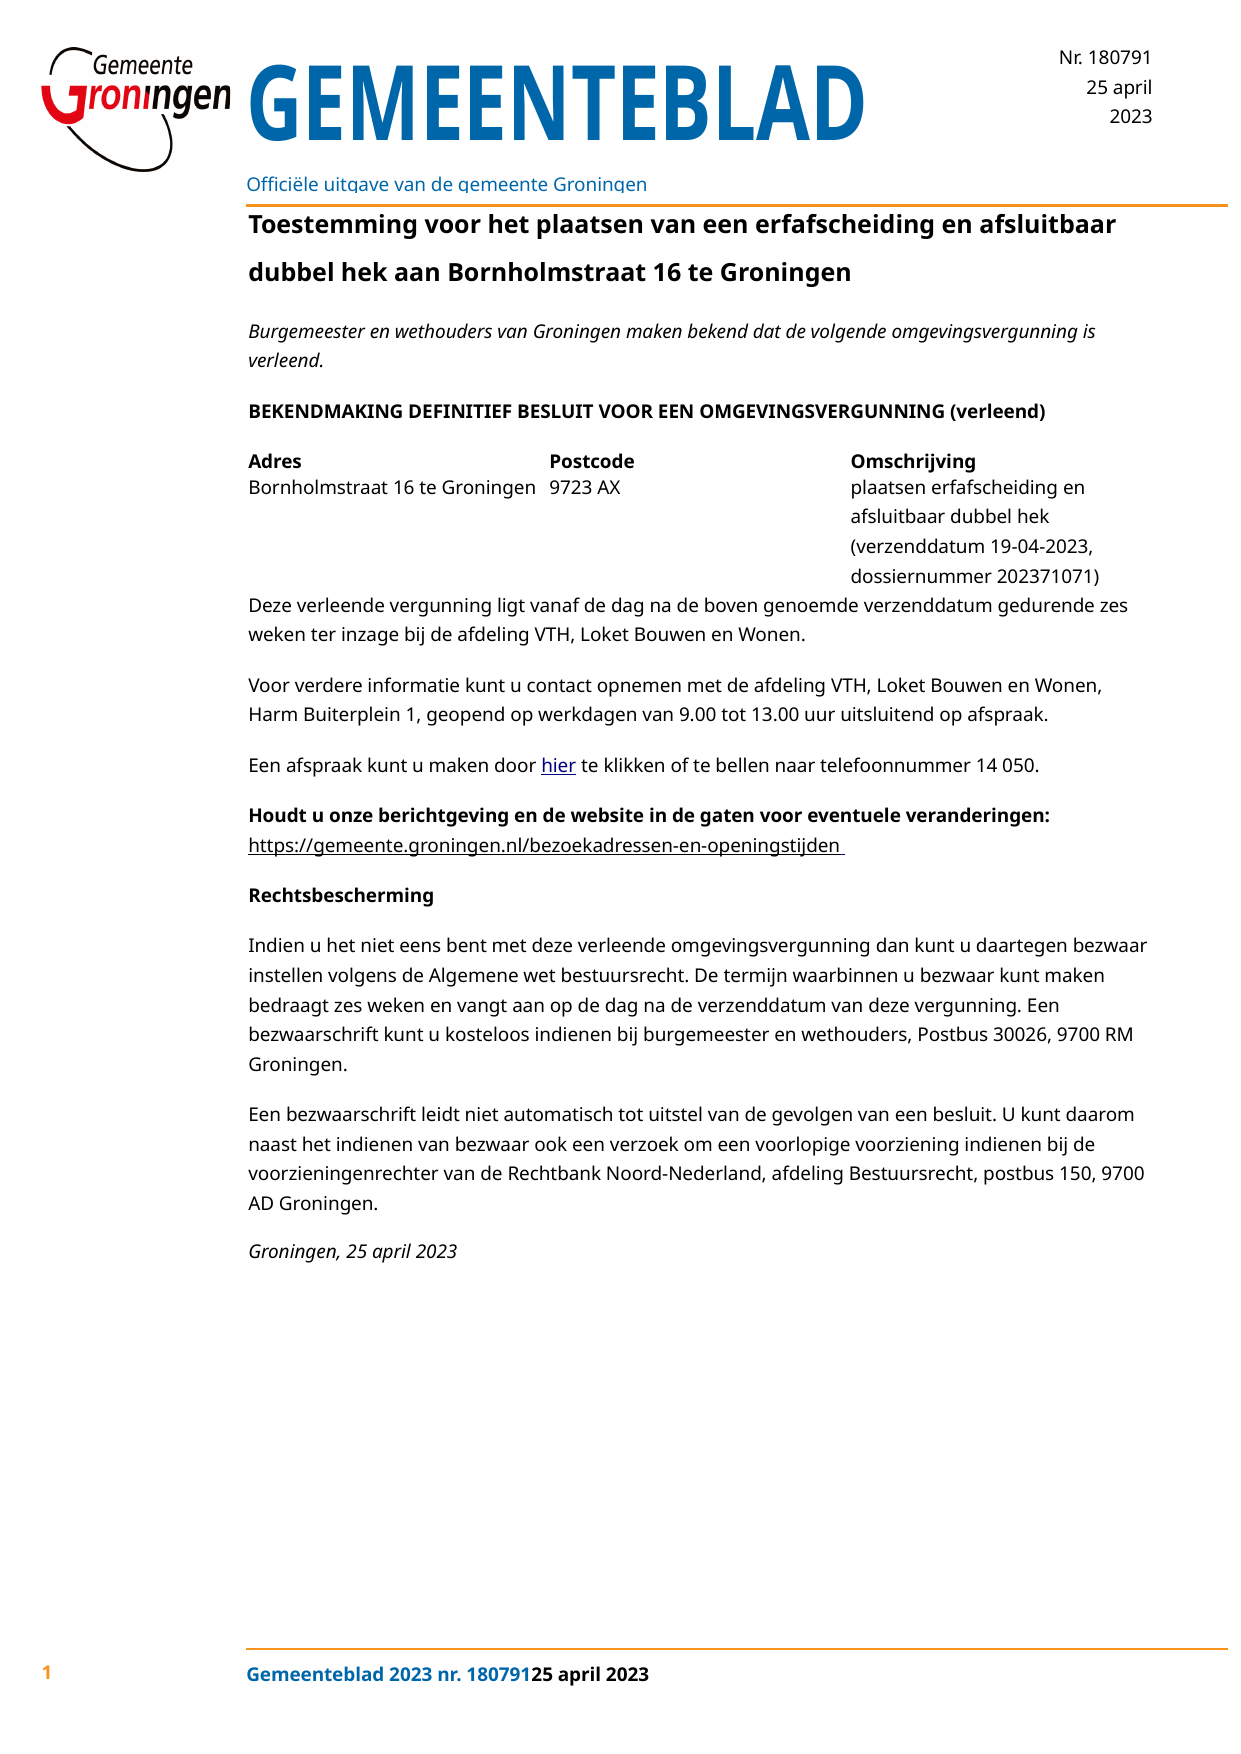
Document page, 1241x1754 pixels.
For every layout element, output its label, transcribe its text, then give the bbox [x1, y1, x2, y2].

table_header Postcode [549, 449, 850, 474]
text Toestemming voor het plaatsen van een erfafscheiding en afsluitbaar dubbel hek aan Bornholmstraat 16 te Groningen [248, 207, 1152, 288]
text Groningen, 25 april 2023 [248, 1238, 1152, 1264]
table_header Adres [248, 449, 549, 474]
text Deze verleende vergunning ligt vanaf de dag na de boven genoemde verzenddatum gedurende zes weken ter inzage bij de afdeling VTH, Loket Bouwen en Wonen. [248, 592, 1152, 647]
picture [41, 47, 231, 172]
table_cell 9723 AX [549, 474, 850, 589]
text Indien u het niet eens bent met deze verleende omgevingsvergunning dan kunt u daartegen bezwaar instellen volgens de Algemene wet bestuursrecht. De termijn waarbinnen u bezwaar kunt maken bedraagt zes weken en vangt aan op de dag na de verzenddatum van deze vergunning. Een bezwaarschrift kunt u kosteloos indienen bij burgemeester en wethouders, Postbus 30026, 9700 RM Groningen. [248, 933, 1152, 1077]
table_cell Bornholmstraat 16 te Groningen [248, 474, 549, 589]
table_cell plaatsen erfafscheiding en afsluitbaar dubbel hek (verzenddatum 19-04-2023, dossiernummer 202371071) [850, 474, 1152, 589]
table_header Omschrijving [850, 449, 1152, 474]
text Voor verdere informatie kunt u contact opnemen met de afdeling VTH, Loket Bouwen en Wonen, Harm Buiterplein 1, geopend op werkdagen van 9.00 tot 13.00 uur uitsluitend op afspraak. [248, 672, 1152, 727]
text Burgemeester en wethouders van Groningen maken bekend dat de volgende omgevingsvergunning is verleend. [248, 318, 1152, 373]
text Een bezwaarschrift leidt niet automatisch tot uitstel van de gevolgen van een besluit. U kunt daarom naast het indienen van bezwaar ook een verzoek om een voorlopige voorziening indienen bij de voorzieningenrechter van de Rechtbank Noord-Nederland, afdeling Bestuursrecht, postbus 150, 9700 AD Groningen. [248, 1101, 1152, 1216]
text BEKENDMAKING DEFINITIEF BESLUIT VOOR EEN OMGEVINGSVERGUNNING (verleend) [248, 398, 1152, 424]
text Een afspraak kunt u maken door hier te klikken of te bellen naar telefoonnummer 14 050. [248, 752, 1152, 778]
text Rechtsbescherming [248, 882, 1152, 908]
text Houdt u onze berichtgeving en de website in de gaten voor eventuele veranderingen: https://gemeente.groningen.nl/bezoekadressen-en-openingstijden [248, 802, 1152, 858]
